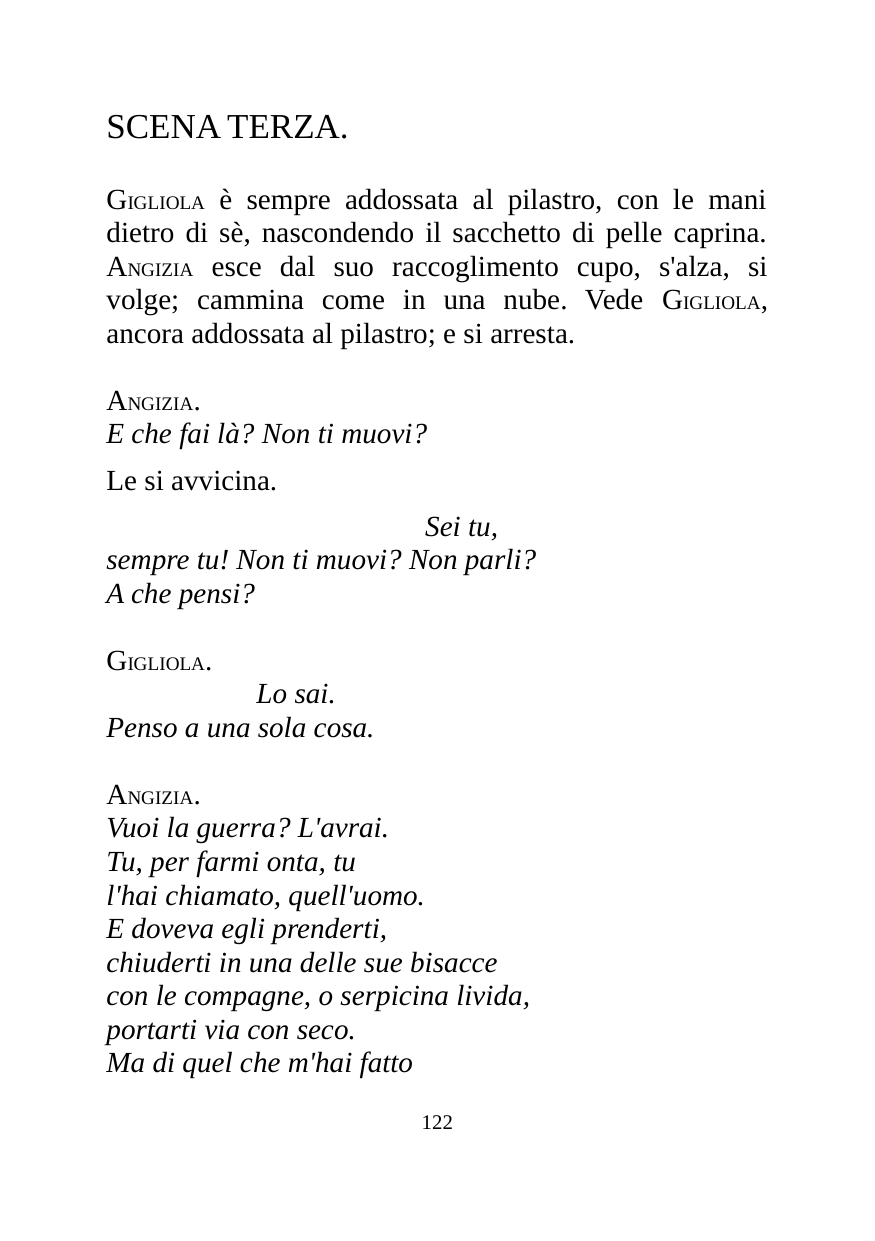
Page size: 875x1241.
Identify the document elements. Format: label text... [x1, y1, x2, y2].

text A che pensi? [106, 576, 768, 609]
text Penso a una sola cosa. [106, 710, 768, 743]
text Le si avvicina. [106, 463, 768, 496]
text E che fai là? Non ti muovi? [106, 417, 768, 450]
text Ma di quel che m'hai fatto [106, 1045, 768, 1079]
text l'hai chiamato, quell'uomo. [106, 878, 768, 911]
text Tu, per farmi onta, tu [106, 844, 768, 878]
text con le compagne, o serpicina livida, [106, 978, 768, 1012]
text Lo sai. [256, 676, 768, 710]
text Sei tu, [425, 509, 768, 542]
text Vuoi la guerra? L'avrai. [106, 811, 768, 844]
text Angizia. [106, 777, 768, 811]
text Angizia. [106, 383, 768, 417]
text Gigliola. [106, 643, 768, 676]
subtitle SCENA TERZA. [106, 106, 768, 146]
text Gigliola è sempre addossata al pilastro, con le mani dietro di sè, nascondendo il sacchetto di pelle caprina. Angizia esce dal suo raccoglimento cupo, s'alza, si volge; cammina come in una nube. Vede Gigliola, ancora addossata al pilastro; e si arresta. [106, 182, 768, 349]
text sempre tu! Non ti muovi? Non parli? [106, 542, 768, 576]
text portarti via con seco. [106, 1012, 768, 1045]
text E doveva egli prenderti, [106, 911, 768, 945]
text chiuderti in una delle sue bisacce [106, 945, 768, 978]
